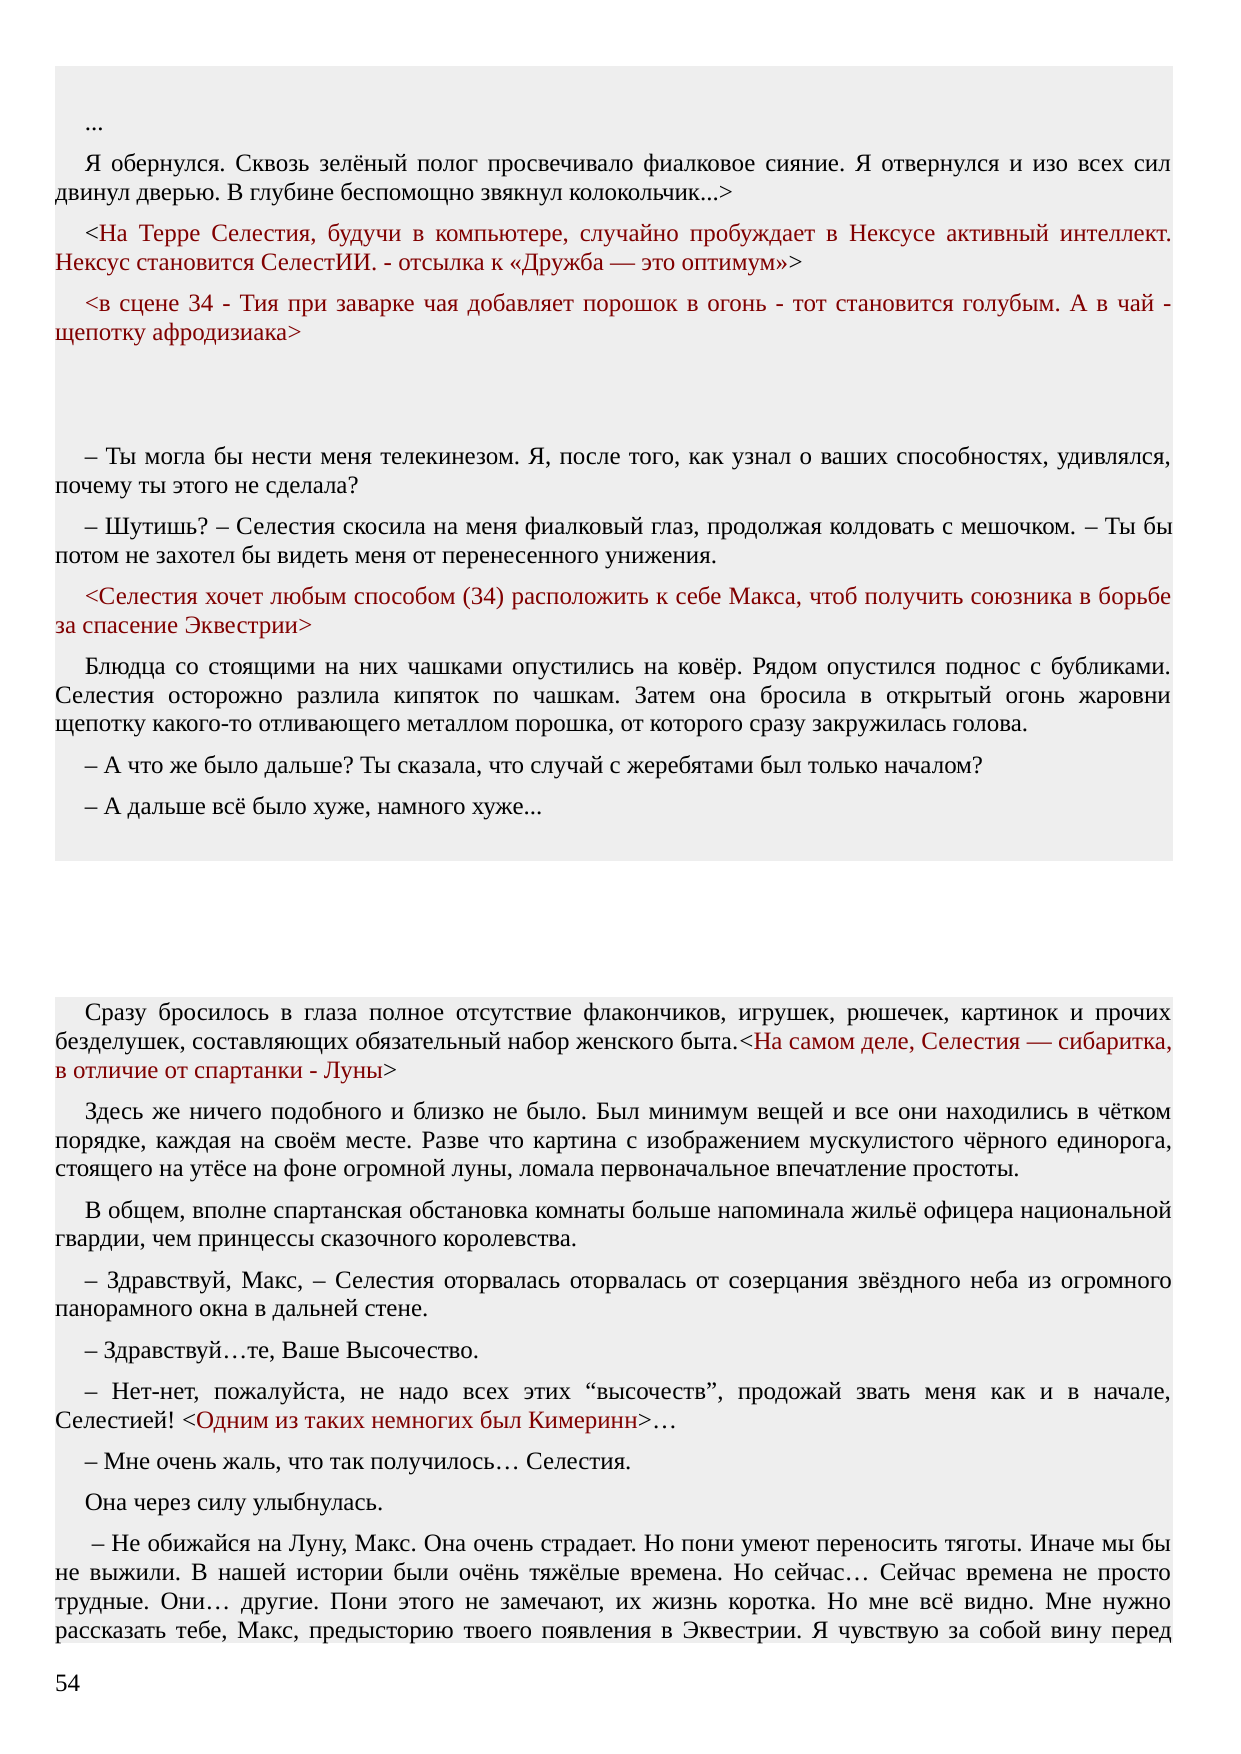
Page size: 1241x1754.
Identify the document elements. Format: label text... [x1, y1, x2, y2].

text Она через силу улыбнулась. [55, 1487, 1173, 1516]
text <Селестия хочет любым способом (34) расположить к себе Макса, чтоб получить союзника в борьбе за спасение Эквестрии> [55, 581, 1173, 638]
text Я обернулся. Сквозь зелёный полог просвечивало фиалковое сияние. Я отвернулся и изо всех сил двинул дверью. В глубине беспомощно звякнул колокольчик...> [55, 148, 1173, 206]
text Здесь же ничего подобного и близко не было. Был минимум вещей и все они находились в чётком порядке, каждая на своём месте. Разве что картина с изображением мускулистого чёрного единорога, стоящего на утёсе на фоне огромной луны, ломала первоначальное впечатление простоты. [55, 1096, 1173, 1182]
text Блюдца со стоящими на них чашками опустились на ковёр. Рядом опустился поднос с бубликами. Селестия осторожно разлила кипяток по чашкам. Затем она бросила в открытый огонь жаровни щепотку какого-то отливающего металлом порошка, от которого сразу закружилась голова. [55, 651, 1173, 737]
text <На Терре Селестия, будучи в компьютере, случайно пробуждает в Нексусе активный интеллект. Нексус становится СелестИИ. - отсылка к «Дружба — это оптимум»> [55, 218, 1173, 276]
text – Шутишь? – Селестия скосила на меня фиалковый глаз, продолжая колдовать с мешочком. – Ты бы потом не захотел бы видеть меня от перенесенного унижения. [55, 511, 1173, 568]
text – Мне очень жаль, что так получилось… Селестия. [55, 1446, 1173, 1475]
text – Нет-нет, пожалуйста, не надо всех этих “высочеств”, продожай звать меня как и в начале, Селестией! <Одним из таких немногих был Кимеринн>… [55, 1376, 1173, 1433]
text – А дальше всё было хуже, намного хуже... [55, 791, 1173, 820]
text – Здравствуй, Макс, – Селестия оторвалась оторвалась от созерцания звёздного неба из огромного панорамного окна в дальней стене. [55, 1265, 1173, 1322]
text – Не обижайся на Луну, Макс. Она очень страдает. Но пони умеют переносить тяготы. Иначе мы бы не выжили. В нашей истории были очёнь тяжёлые времена. Но сейчас… Сейчас времена не просто трудные. Они… другие. Пони этого не замечают, их жизнь коротка. Но мне всё видно. Мне нужно рассказать тебе, Макс, предысторию твоего появления в Эквестрии. Я чувствую за собой вину перед [55, 1528, 1173, 1643]
text В общем, вполне спартанская обстановка комнаты больше напоминала жильё офицера национальной гвардии, чем принцессы сказочного королевства. [55, 1195, 1173, 1252]
text – А что же было дальше? Ты сказала, что случай с жеребятами был только началом? [55, 750, 1173, 778]
text Сразу бросилось в глаза полное отсутствие флакончиков, игрушек, рюшечек, картинок и прочих безделушек, составляющих обязательный набор женского быта.<На самом деле, Селестия — сибаритка, в отличие от спартанки - Луны> [55, 997, 1173, 1083]
text – Здравствуй…те, Ваше Высочество. [55, 1335, 1173, 1363]
text – Ты могла бы нести меня телекинезом. Я, после того, как узнал о ваших способностях, удивлялся, почему ты этого не сделала? [55, 441, 1173, 498]
text ... [55, 107, 1173, 136]
text <в сцене 34 - Тия при заварке чая добавляет порошок в огонь - тот становится голубым. А в чай - щепотку афродизиака> [55, 288, 1173, 346]
